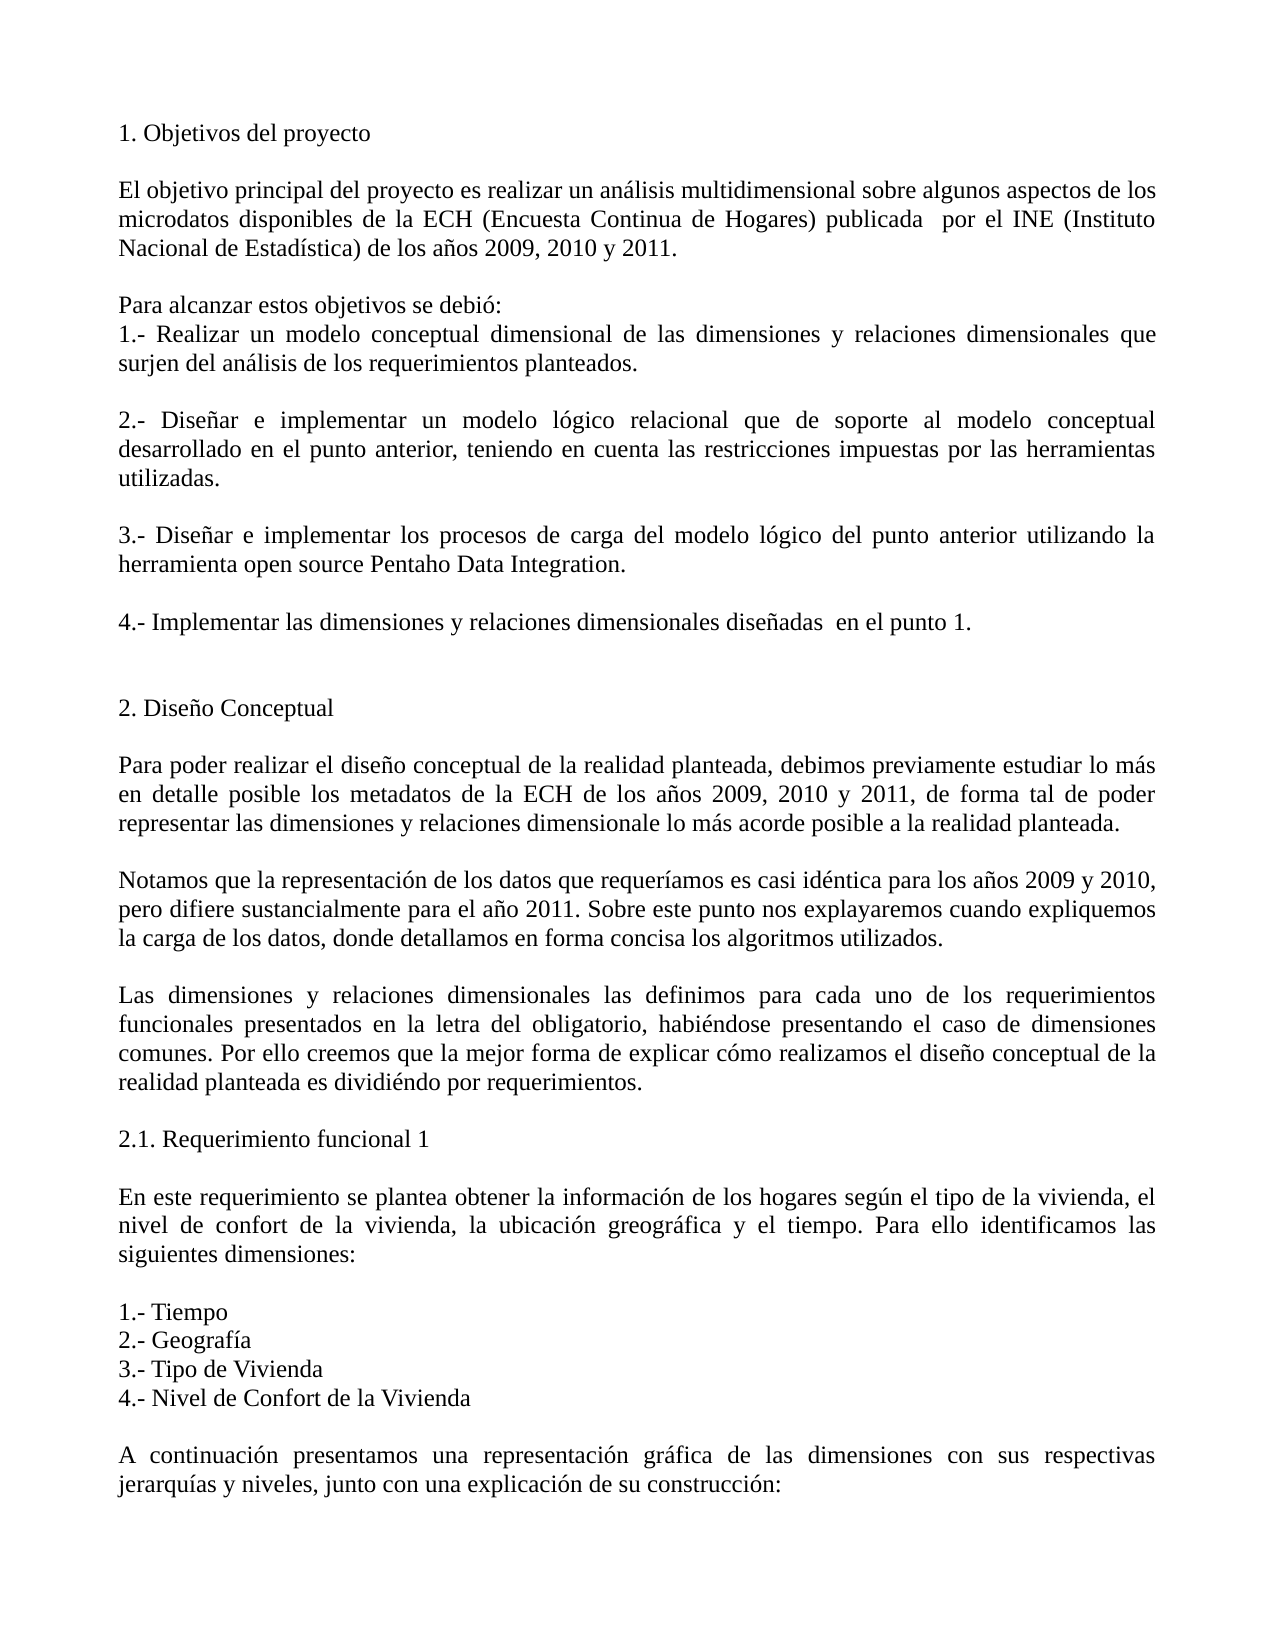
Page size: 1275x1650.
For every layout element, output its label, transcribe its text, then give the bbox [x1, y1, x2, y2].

text Notamos que la representación de los datos que requeríamos es casi idéntica para los años 2009 y 2010, pero difiere sustancialmente para el año 2011. Sobre este punto nos explayaremos cuando expliquemos la carga de los datos, donde detallamos en forma concisa los algoritmos utilizados. [118, 866, 1157, 952]
text 2.1. Requerimiento funcional 1 [118, 1124, 1157, 1153]
text A continuación presentamos una representación gráfica de las dimensiones con sus respectivas jerarquías y niveles, junto con una explicación de su construcción: [118, 1441, 1157, 1498]
text 2.- Diseñar e implementar un modelo lógico relacional que de soporte al modelo conceptual desarrollado en el punto anterior, teniendo en cuenta las restricciones impuestas por las herramientas utilizadas. [118, 406, 1157, 492]
text Las dimensiones y relaciones dimensionales las definimos para cada uno de los requerimientos funcionales presentados en la letra del obligatorio, habiéndose presentando el caso de dimensiones comunes. Por ello creemos que la mejor forma de explicar cómo realizamos el diseño conceptual de la realidad planteada es dividiéndo por requerimientos. [118, 981, 1157, 1096]
text El objetivo principal del proyecto es realizar un análisis multidimensional sobre algunos aspectos de los microdatos disponibles de la ECH (Encuesta Continua de Hogares) publicada por el INE (Instituto Nacional de Estadística) de los años 2009, 2010 y 2011. [118, 176, 1157, 262]
text 2. Diseño Conceptual [118, 693, 1157, 722]
text 1.- Realizar un modelo conceptual dimensional de las dimensiones y relaciones dimensionales que surjen del análisis de los requerimientos planteados. [118, 319, 1157, 377]
text 4.- Implementar las dimensiones y relaciones dimensionales diseñadas en el punto 1. [118, 607, 1157, 636]
text En este requerimiento se plantea obtener la información de los hogares según el tipo de la vivienda, el nivel de confort de la vivienda, la ubicación greográfica y el tiempo. Para ello identificamos las siguientes dimensiones: [118, 1182, 1157, 1268]
text 3.- Diseñar e implementar los procesos de carga del modelo lógico del punto anterior utilizando la herramienta open source Pentaho Data Integration. [118, 521, 1157, 578]
text 3.- Tipo de Vivienda [118, 1354, 1157, 1383]
text 2.- Geografía [118, 1326, 1157, 1354]
text 1.- Tiempo [118, 1297, 1157, 1326]
text 1. Objetivos del proyecto [118, 118, 1157, 147]
text 4.- Nivel de Confort de la Vivienda [118, 1383, 1157, 1412]
text Para alcanzar estos objetivos se debió: [118, 291, 1157, 319]
text Para poder realizar el diseño conceptual de la realidad planteada, debimos previamente estudiar lo más en detalle posible los metadatos de la ECH de los años 2009, 2010 y 2011, de forma tal de poder representar las dimensiones y relaciones dimensionale lo más acorde posible a la realidad planteada. [118, 751, 1157, 837]
